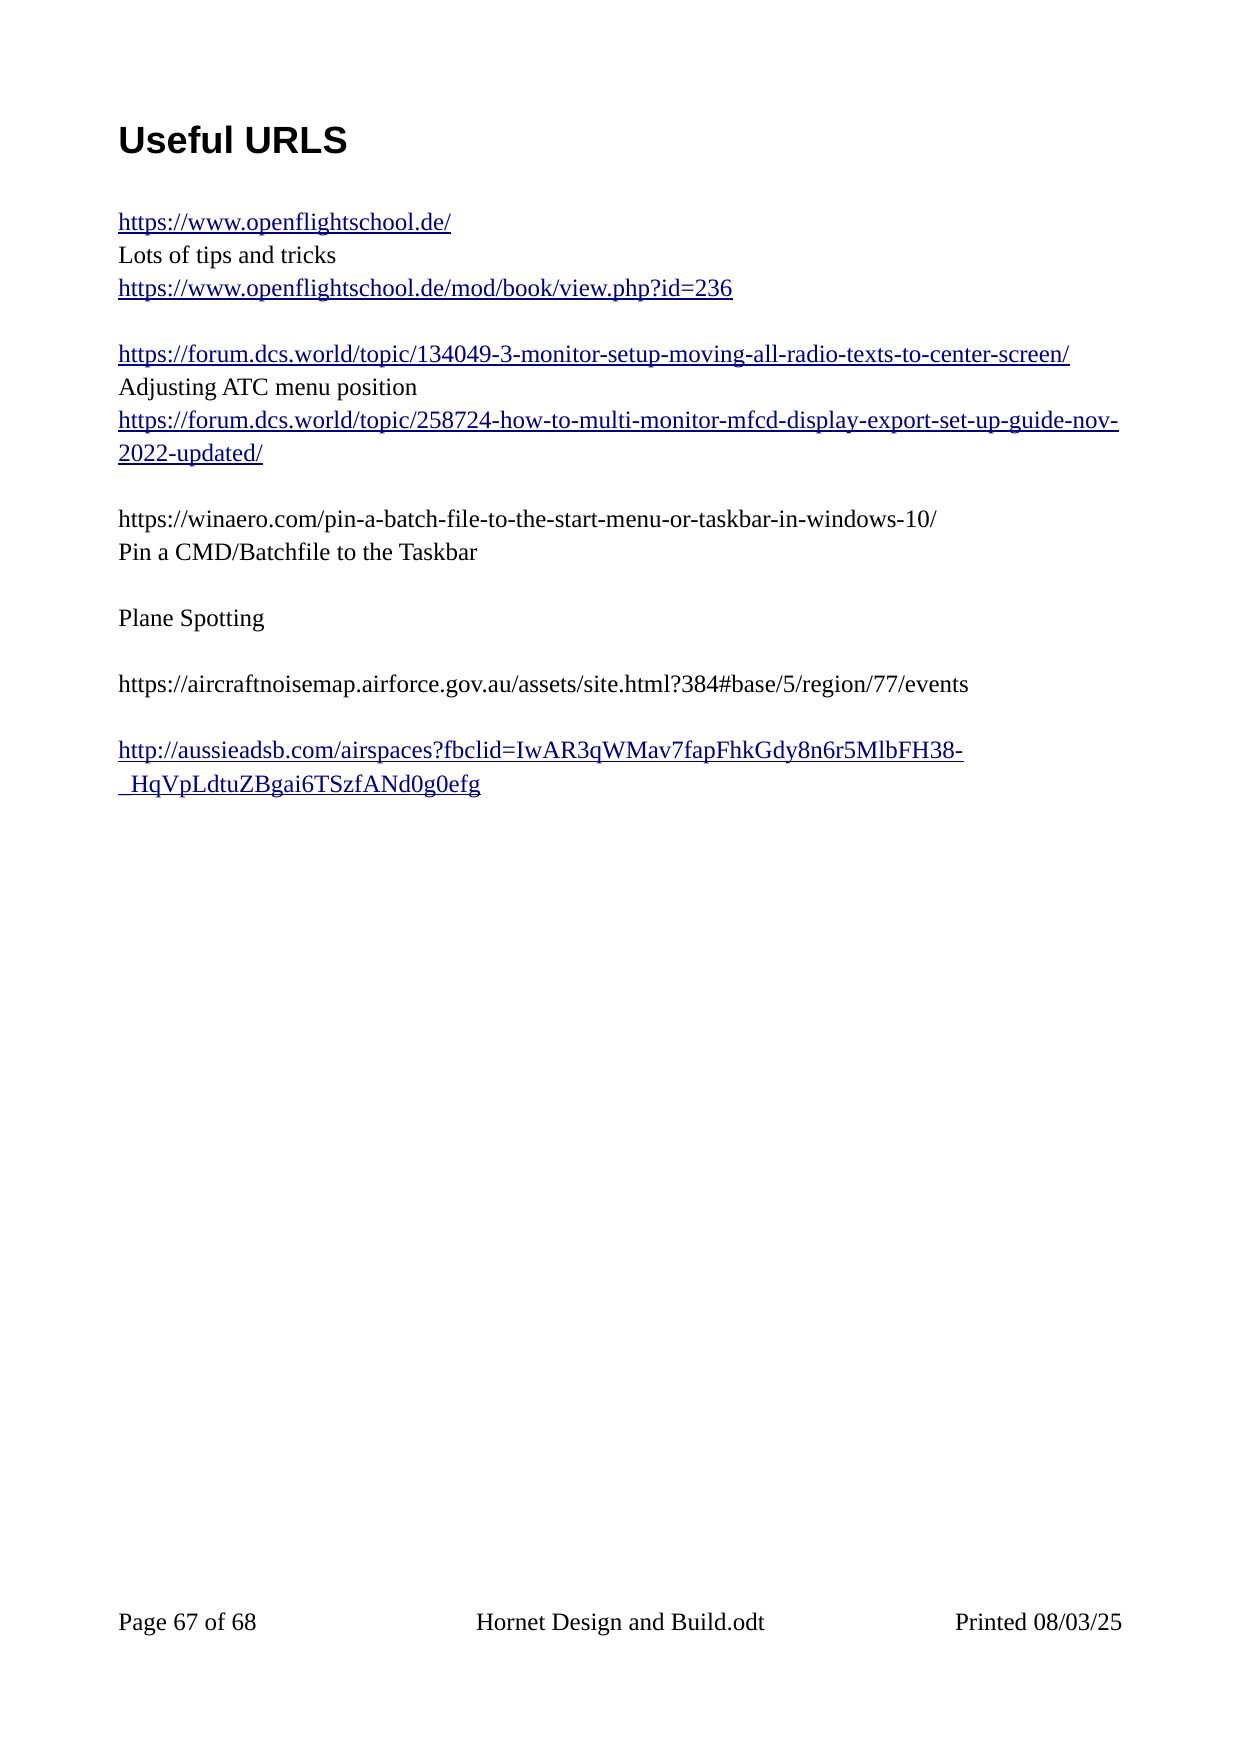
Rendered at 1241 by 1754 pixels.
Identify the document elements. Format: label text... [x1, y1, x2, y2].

text Pin a CMD/Batchfile to the Taskbar [118, 537, 1122, 566]
text Adjusting ATC menu position [118, 372, 1122, 401]
text https://aircraftnoisemap.airforce.gov.au/assets/site.html?384#base/5/region/77/events [118, 669, 1122, 698]
text https://www.openflightschool.de/ [118, 207, 1122, 236]
text http://aussieadsb.com/airspaces?fbclid=IwAR3qWMav7fapFhkGdy8n6r5MlbFH38-_HqVpLdtuZBgai6TSzfANd0g0efg [118, 736, 1122, 797]
text https://forum.dcs.world/topic/134049-3-monitor-setup-moving-all-radio-texts-to-center-screen/ [118, 339, 1122, 368]
subtitle Useful URLS [118, 118, 1122, 162]
text https://www.openflightschool.de/mod/book/view.php?id=236 [118, 273, 1122, 302]
text https://winaero.com/pin-a-batch-file-to-the-start-menu-or-taskbar-in-windows-10/ [118, 504, 1122, 533]
text Lots of tips and tricks [118, 240, 1122, 269]
text https://forum.dcs.world/topic/258724-how-to-multi-monitor-mfcd-display-export-set-up-guide-nov-2022-updated/ [118, 405, 1122, 467]
text Plane Spotting [118, 603, 1122, 632]
